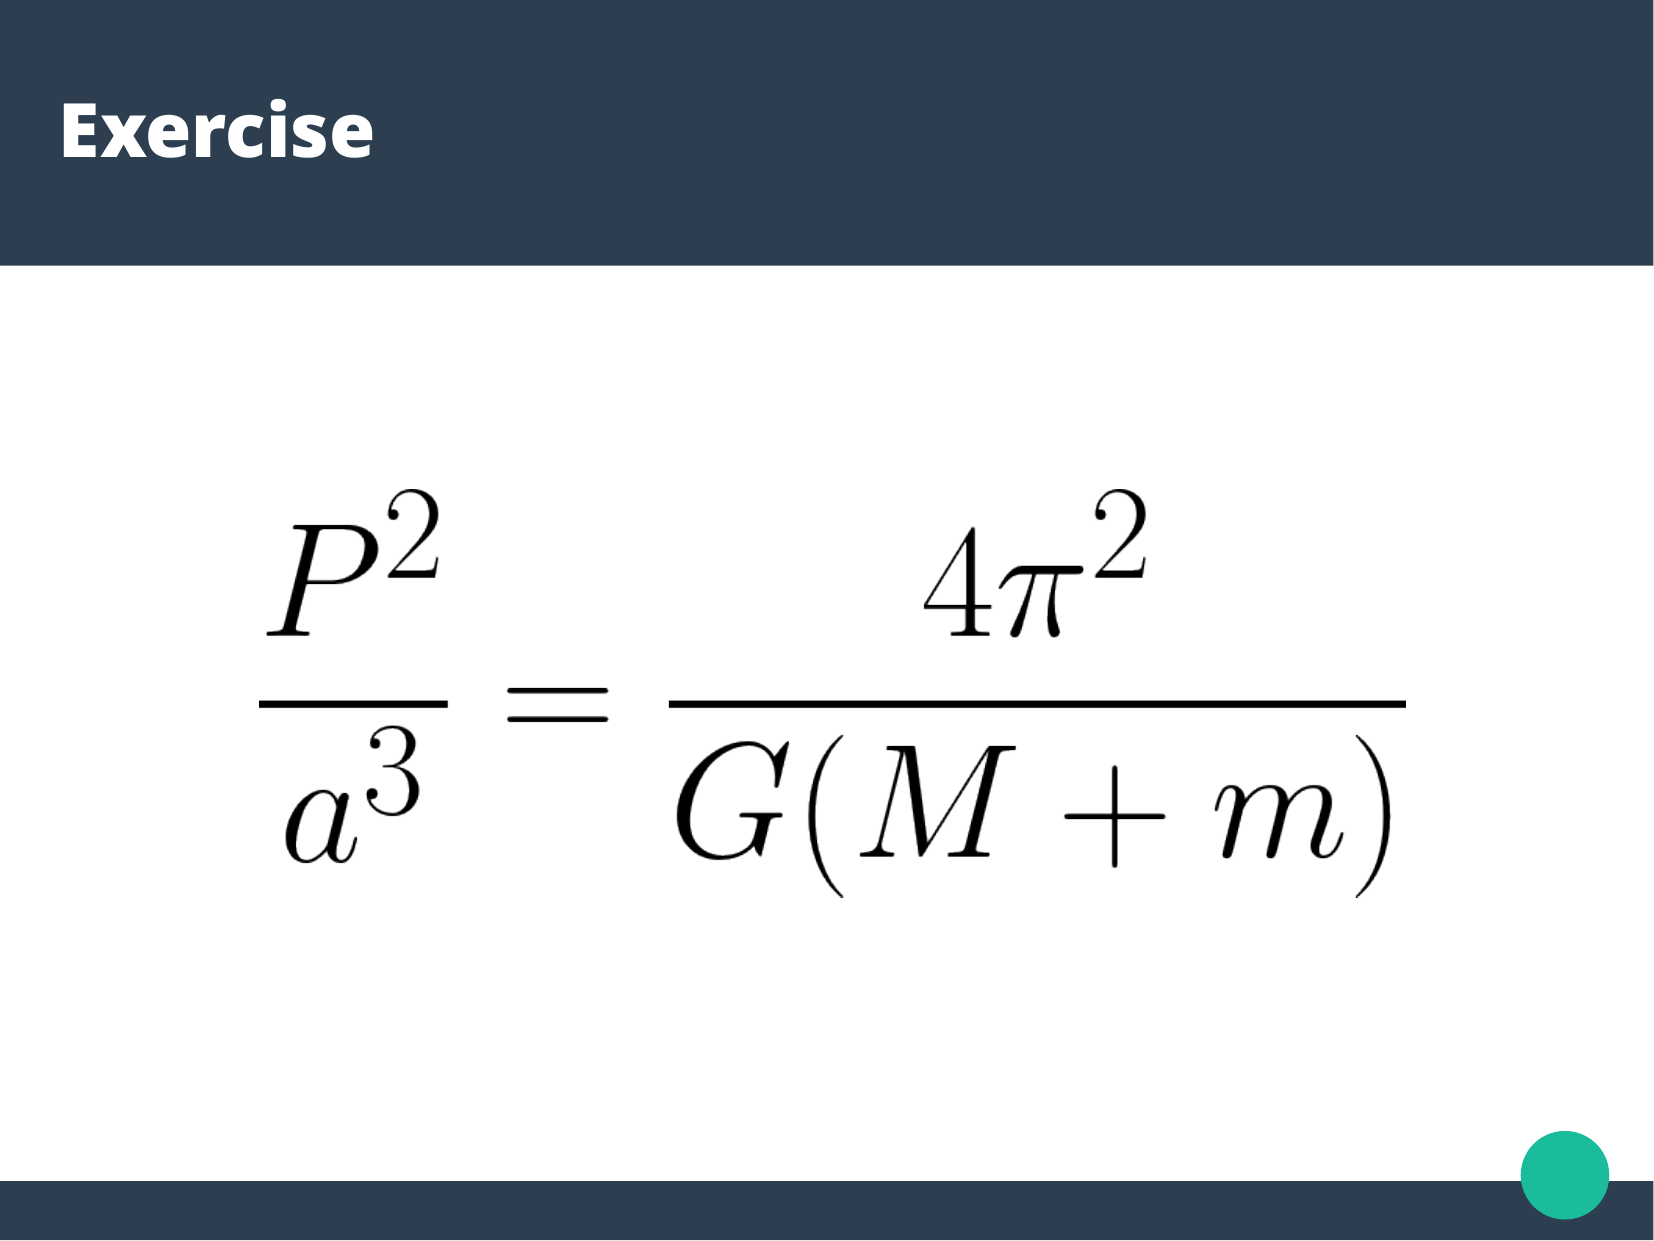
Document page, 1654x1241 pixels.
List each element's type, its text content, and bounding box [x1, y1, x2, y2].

picture [259, 489, 1406, 898]
title Exercise [59, 49, 1595, 207]
